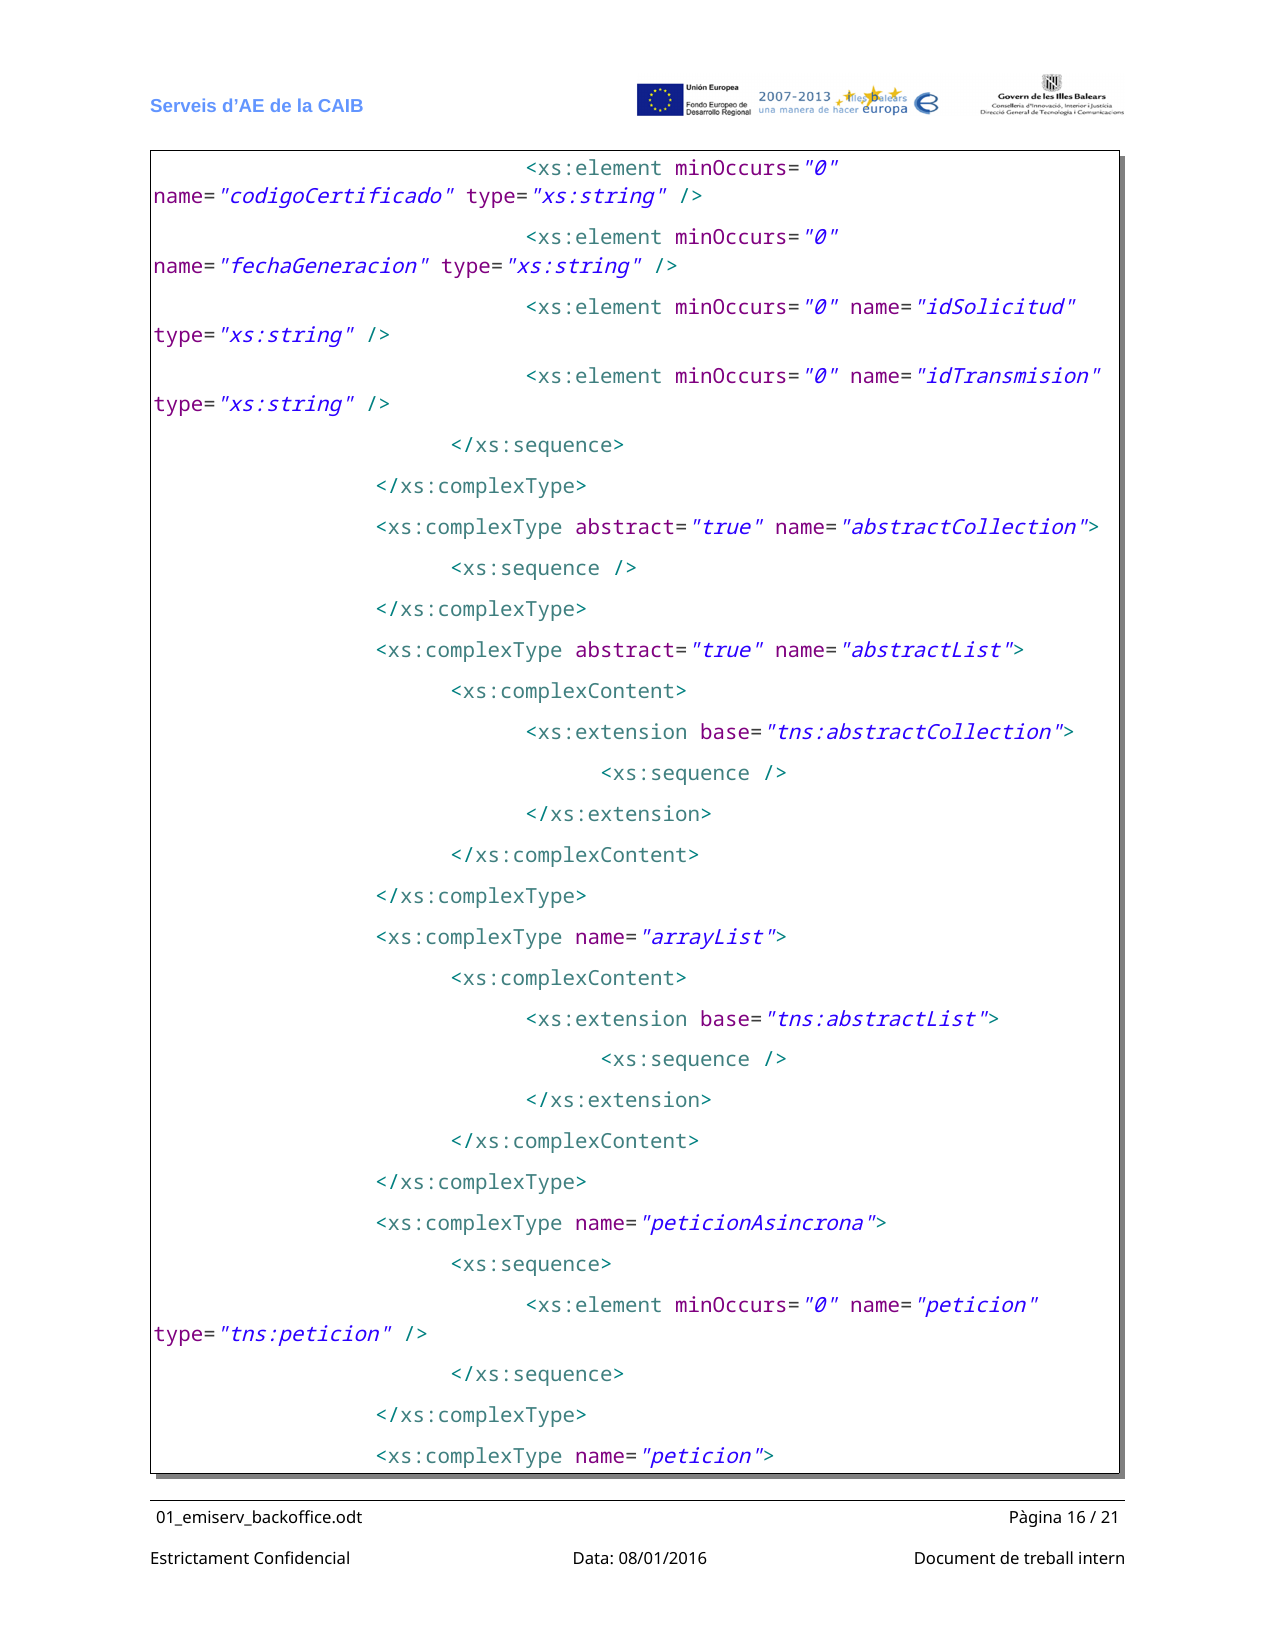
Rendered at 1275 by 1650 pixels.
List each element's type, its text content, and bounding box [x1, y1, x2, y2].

text <xs:element minOccurs="0" name="fechaGeneracion" type="xs:string" /> [151, 219, 1119, 279]
text </xs:complexContent> [151, 1123, 1119, 1155]
text <xs:complexContent> [151, 960, 1119, 991]
text <xs:element minOccurs="0" name="codigoCertificado" type="xs:string" /> [151, 151, 1119, 210]
text <xs:element minOccurs="0" name="idTransmision" type="xs:string" /> [151, 358, 1119, 418]
text <xs:complexType name="peticionAsincrona"> [151, 1205, 1119, 1237]
text </xs:sequence> [151, 427, 1119, 459]
text <xs:element minOccurs="0" name="idSolicitud" type="xs:string" /> [151, 289, 1119, 349]
text </xs:sequence> [151, 1357, 1119, 1388]
text <xs:complexType abstract="true" name="abstractCollection"> [151, 509, 1119, 541]
text </xs:complexContent> [151, 837, 1119, 868]
text <xs:complexType name="arrayList"> [151, 919, 1119, 950]
text </xs:extension> [151, 1082, 1119, 1114]
text </xs:complexType> [151, 468, 1119, 500]
text <xs:extension base="tns:abstractList"> [151, 1001, 1119, 1032]
text <xs:complexType abstract="true" name="abstractList"> [151, 632, 1119, 664]
text </xs:extension> [151, 796, 1119, 827]
text <xs:sequence /> [151, 550, 1119, 582]
text </xs:complexType> [151, 1397, 1119, 1429]
picture [636, 73, 1125, 116]
text <xs:complexType name="peticion"> [151, 1438, 1119, 1473]
text <xs:complexContent> [151, 673, 1119, 704]
text <xs:sequence /> [151, 1042, 1119, 1073]
text <xs:sequence /> [151, 755, 1119, 786]
text <xs:element minOccurs="0" name="peticion" type="tns:peticion" /> [151, 1287, 1119, 1347]
text </xs:complexType> [151, 1164, 1119, 1196]
text <xs:extension base="tns:abstractCollection"> [151, 714, 1119, 746]
text </xs:complexType> [151, 878, 1119, 909]
text </xs:complexType> [151, 591, 1119, 623]
text <xs:sequence> [151, 1246, 1119, 1278]
